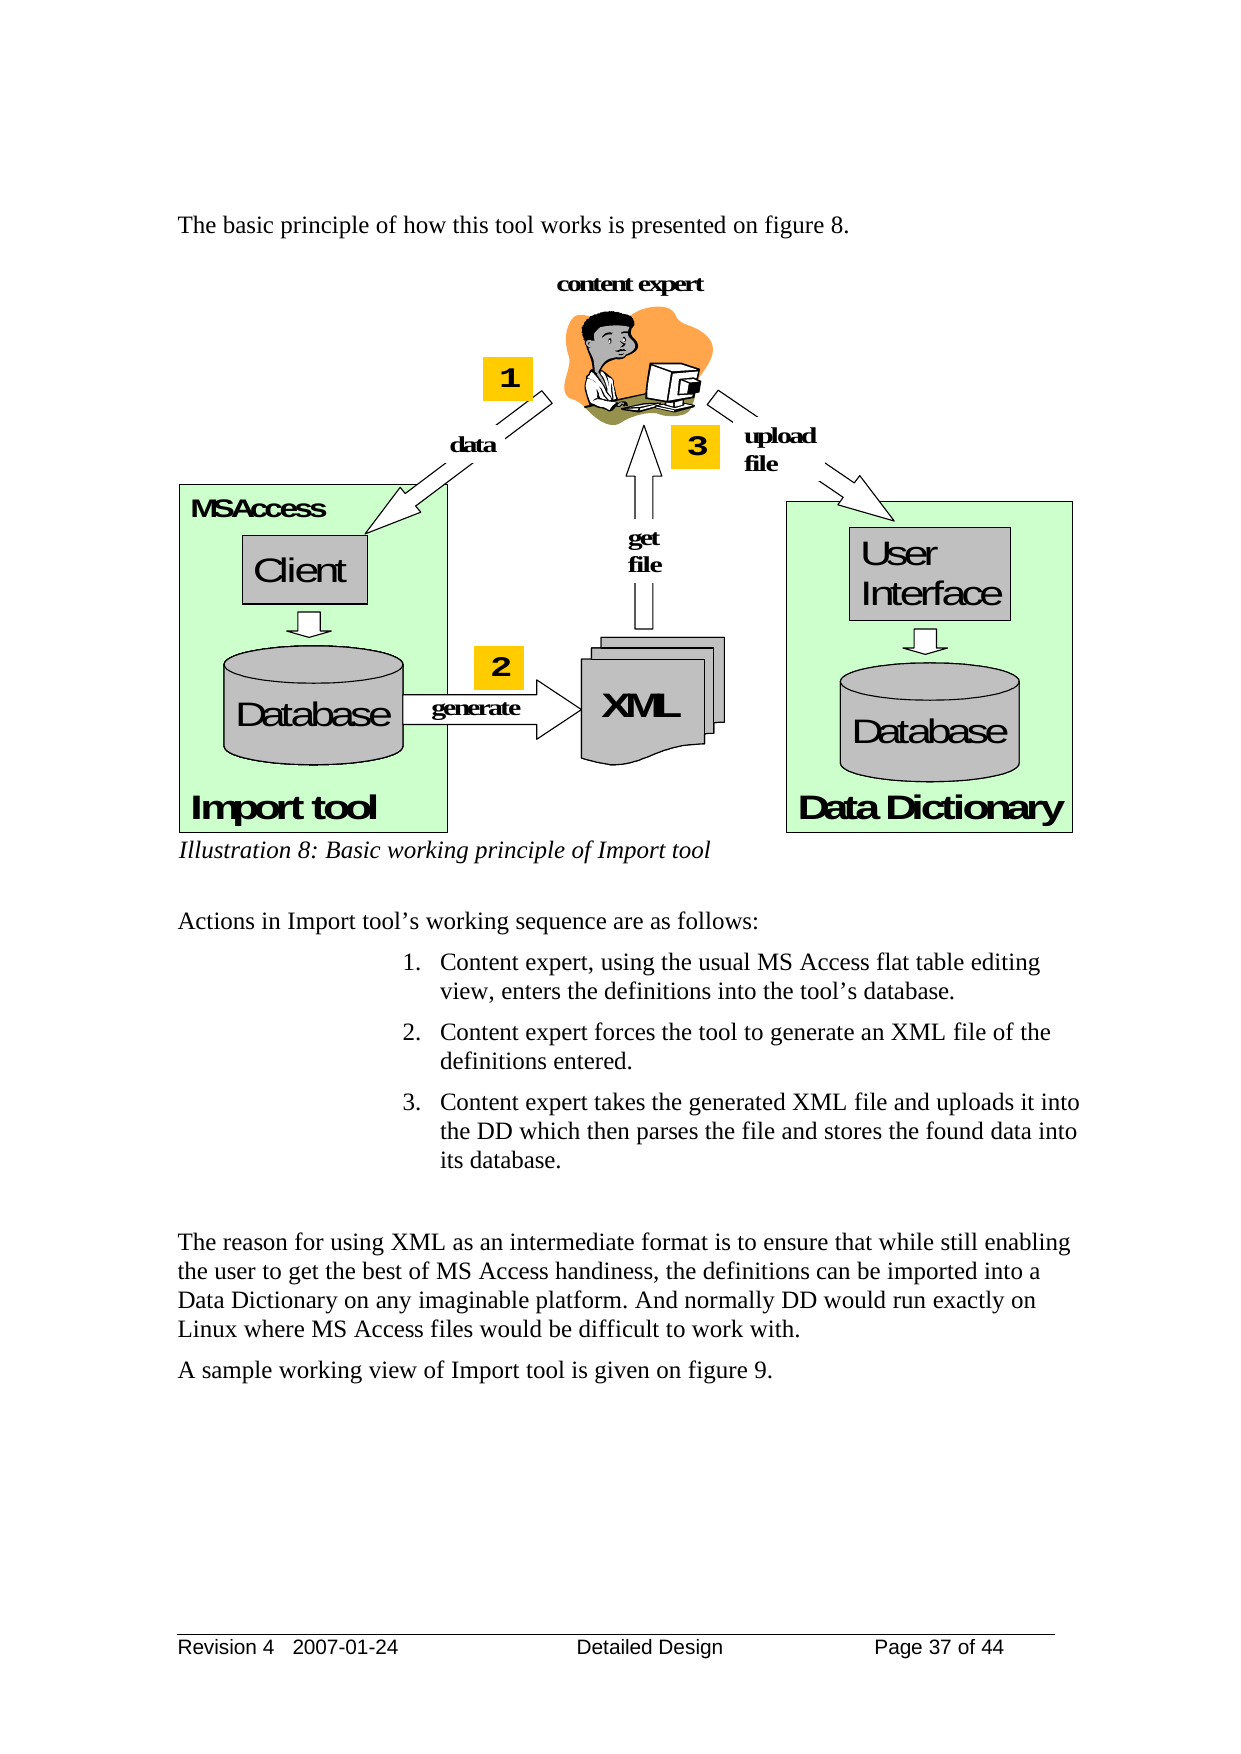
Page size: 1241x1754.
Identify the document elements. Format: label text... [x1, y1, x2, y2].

text Actions in Import tool’s working sequence are as follows: [177, 906, 1092, 935]
text The basic principle of how this tool works is presented on figure 8. [177, 210, 1092, 239]
list Content expert takes the generated XML file and uploads it into the DD which then parses the file and stores the found data into its database. [402, 1087, 1092, 1174]
text A sample working view of Import tool is given on figure 9. [177, 1354, 1092, 1383]
list Content expert forces the tool to generate an XML file of the definitions entered. [402, 1017, 1092, 1075]
text [177, 250, 1076, 865]
text The reason for using XML as an intermediate format is to ensure that while still enabling the user to get the best of MS Access handiness, the definitions can be imported into a Data Dictionary on any imaginable platform. And normally DD would run exactly on Linux where MS Access files would be difficult to work with. [177, 1226, 1092, 1343]
list Content expert, using the usual MS Access flat table editing view, enters the definitions into the tool’s database. [402, 947, 1092, 1005]
text Illustration 8: Basic working principle of Import tool [179, 264, 1074, 864]
